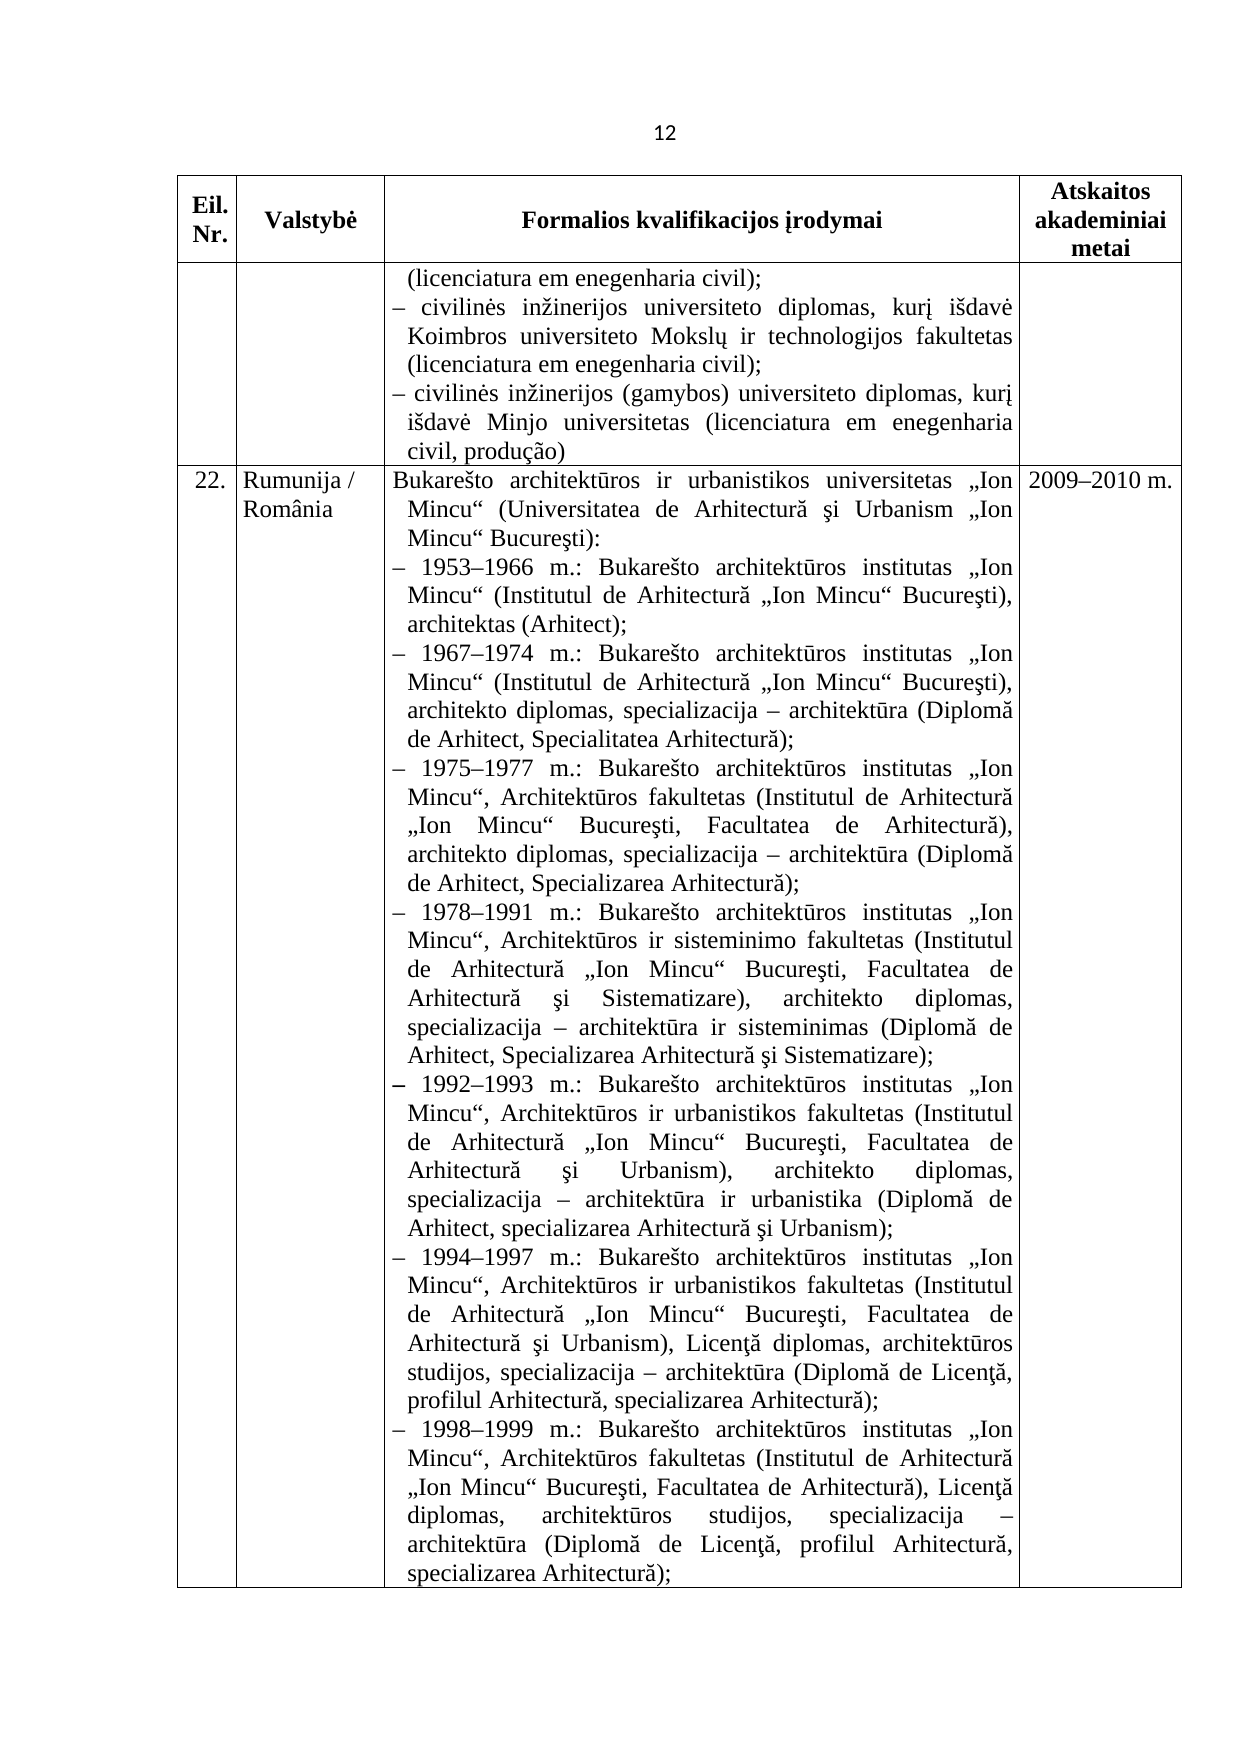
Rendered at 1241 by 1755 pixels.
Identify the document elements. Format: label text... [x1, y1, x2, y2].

table_cell Rumunija / România [237, 466, 384, 1587]
table_header Atskaitos akademiniai metai [1020, 176, 1181, 262]
table_header Eil. Nr. [178, 176, 236, 262]
table_cell Bukarešto architektūros ir urbanistikos universitetas „Ion Mincu“ (Universitatea de Arhitectură şi Urbanism „Ion Mincu“ Bucureşti): – 1953–1966 m.: Bukarešto architektūros institutas „Ion Mincu“ (Institutul de Arhitectură „Ion Mincu“ Bucureşti), architektas (Arhitect); – 1967–1974 m.: Bukarešto architektūros institutas „Ion Mincu“ (Institutul de Arhitectură „Ion Mincu“ Bucureşti), architekto diplomas, specializacija – architektūra (Diplomă de Arhitect, Specialitatea Arhitectură); – 1975–1977 m.: Bukarešto architektūros institutas „Ion Mincu“, Architektūros fakultetas (Institutul de Arhitectură „Ion Mincu“ Bucureşti, Facultatea de Arhitectură), architekto diplomas, specializacija – architektūra (Diplomă de Arhitect, Specializarea Arhitectură); – 1978–1991 m.: Bukarešto architektūros institutas „Ion Mincu“, Architektūros ir sisteminimo fakultetas (Institutul de Arhitectură „Ion Mincu“ Bucureşti, Facultatea de Arhitectură şi Sistematizare), architekto diplomas, specializacija – architektūra ir sisteminimas (Diplomă de Arhitect, Specializarea Arhitectură şi Sistematizare); – 1992–1993 m.: Bukarešto architektūros institutas „Ion Mincu“, Architektūros ir urbanistikos fakultetas (Institutul de Arhitectură „Ion Mincu“ Bucureşti, Facultatea de Arhitectură şi Urbanism), architekto diplomas, specializacija – architektūra ir urbanistika (Diplomă de Arhitect, specializarea Arhitectură şi Urbanism); – 1994–1997 m.: Bukarešto architektūros institutas „Ion Mincu“, Architektūros ir urbanistikos fakultetas (Institutul de Arhitectură „Ion Mincu“ Bucureşti, Facultatea de Arhitectură şi Urbanism), Licenţă diplomas, architektūros studijos, specializacija – architektūra (Diplomă de Licenţă, profilul Arhitectură, specializarea Arhitectură); – 1998–1999 m.: Bukarešto architektūros institutas „Ion Mincu“, Architektūros fakultetas (Institutul de Arhitectură „Ion Mincu“ Bucureşti, Facultatea de Arhitectură), Licenţă diplomas, architektūros studijos, specializacija – architektūra (Diplomă de Licenţă, profilul Arhitectură, specializarea Arhitectură); [385, 466, 1019, 1587]
table_cell 22. [178, 466, 236, 1587]
table_cell 2009–2010 m. [1020, 466, 1181, 1587]
table_cell [1020, 263, 1181, 464]
table_cell (licenciatura em enegenharia civil); – civilinės inžinerijos universiteto diplomas, kurį išdavė Koimbros universiteto Mokslų ir technologijos fakultetas (licenciatura em enegenharia civil); – civilinės inžinerijos (gamybos) universiteto diplomas, kurį išdavė Minjo universitetas (licenciatura em enegenharia civil, produção) [385, 263, 1019, 464]
table_header Formalios kvalifikacijos įrodymai [385, 176, 1019, 262]
table_cell [178, 263, 236, 464]
table_cell [237, 263, 384, 464]
table_header Valstybė [237, 176, 384, 262]
